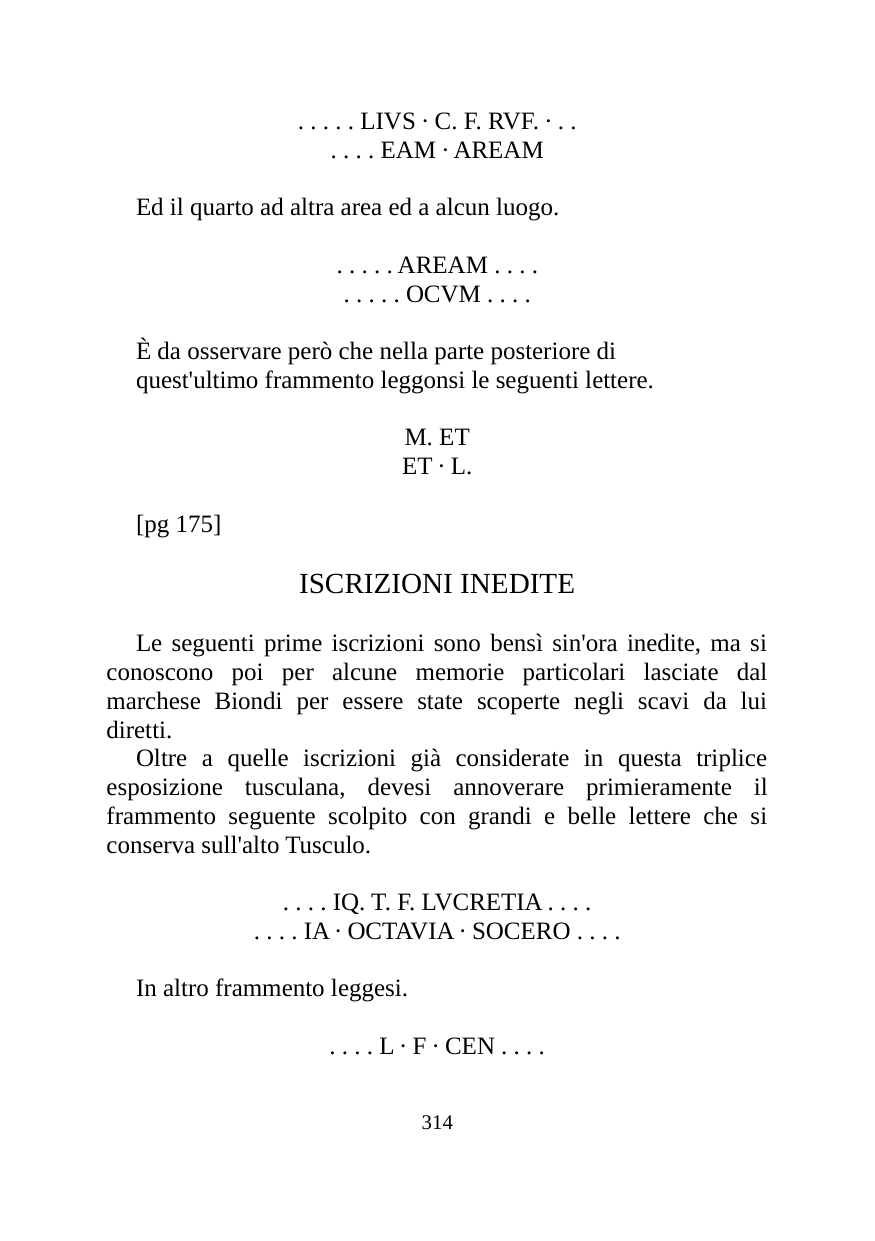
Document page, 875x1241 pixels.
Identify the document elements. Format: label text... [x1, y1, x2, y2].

text . . . . . AREAM . . . . [106, 250, 768, 279]
text . . . . IA ∙ OCTAVIA ∙ SOCERO . . . . [106, 916, 768, 945]
text . . . . L ∙ F ∙ CEN . . . . [106, 1031, 768, 1060]
text . . . . . LIVS ∙ C. F. RVF. ∙ . . [106, 106, 768, 135]
text . . . . EAM ∙ AREAM [106, 135, 768, 164]
text Le seguenti prime iscrizioni sono bensì sin'ora inedite, ma si conoscono poi per alcune memorie particolari lasciate dal marchese Biondi per essere state scoperte negli scavi da lui diretti. [106, 628, 768, 743]
text ISCRIZIONI INEDITE [106, 566, 768, 600]
text [pg 175] [106, 509, 768, 537]
text In altro frammento leggesi. [106, 973, 768, 1002]
text . . . . . OCVM . . . . [106, 279, 768, 307]
text . . . . IQ. T. F. LVCRETIA . . . . [106, 887, 768, 916]
text Oltre a quelle iscrizioni già considerate in questa triplice esposizione tusculana, devesi annoverare primieramente il frammento seguente scolpito con grandi e belle lettere che si conserva sull'alto Tusculo. [106, 743, 768, 858]
text È da osservare però che nella parte posteriore di [106, 336, 768, 365]
text M. ET [106, 422, 768, 451]
text quest'ultimo frammento leggonsi le seguenti lettere. [106, 365, 768, 394]
text Ed il quarto ad altra area ed a alcun luogo. [106, 192, 768, 221]
text ET ∙ L. [106, 451, 768, 480]
